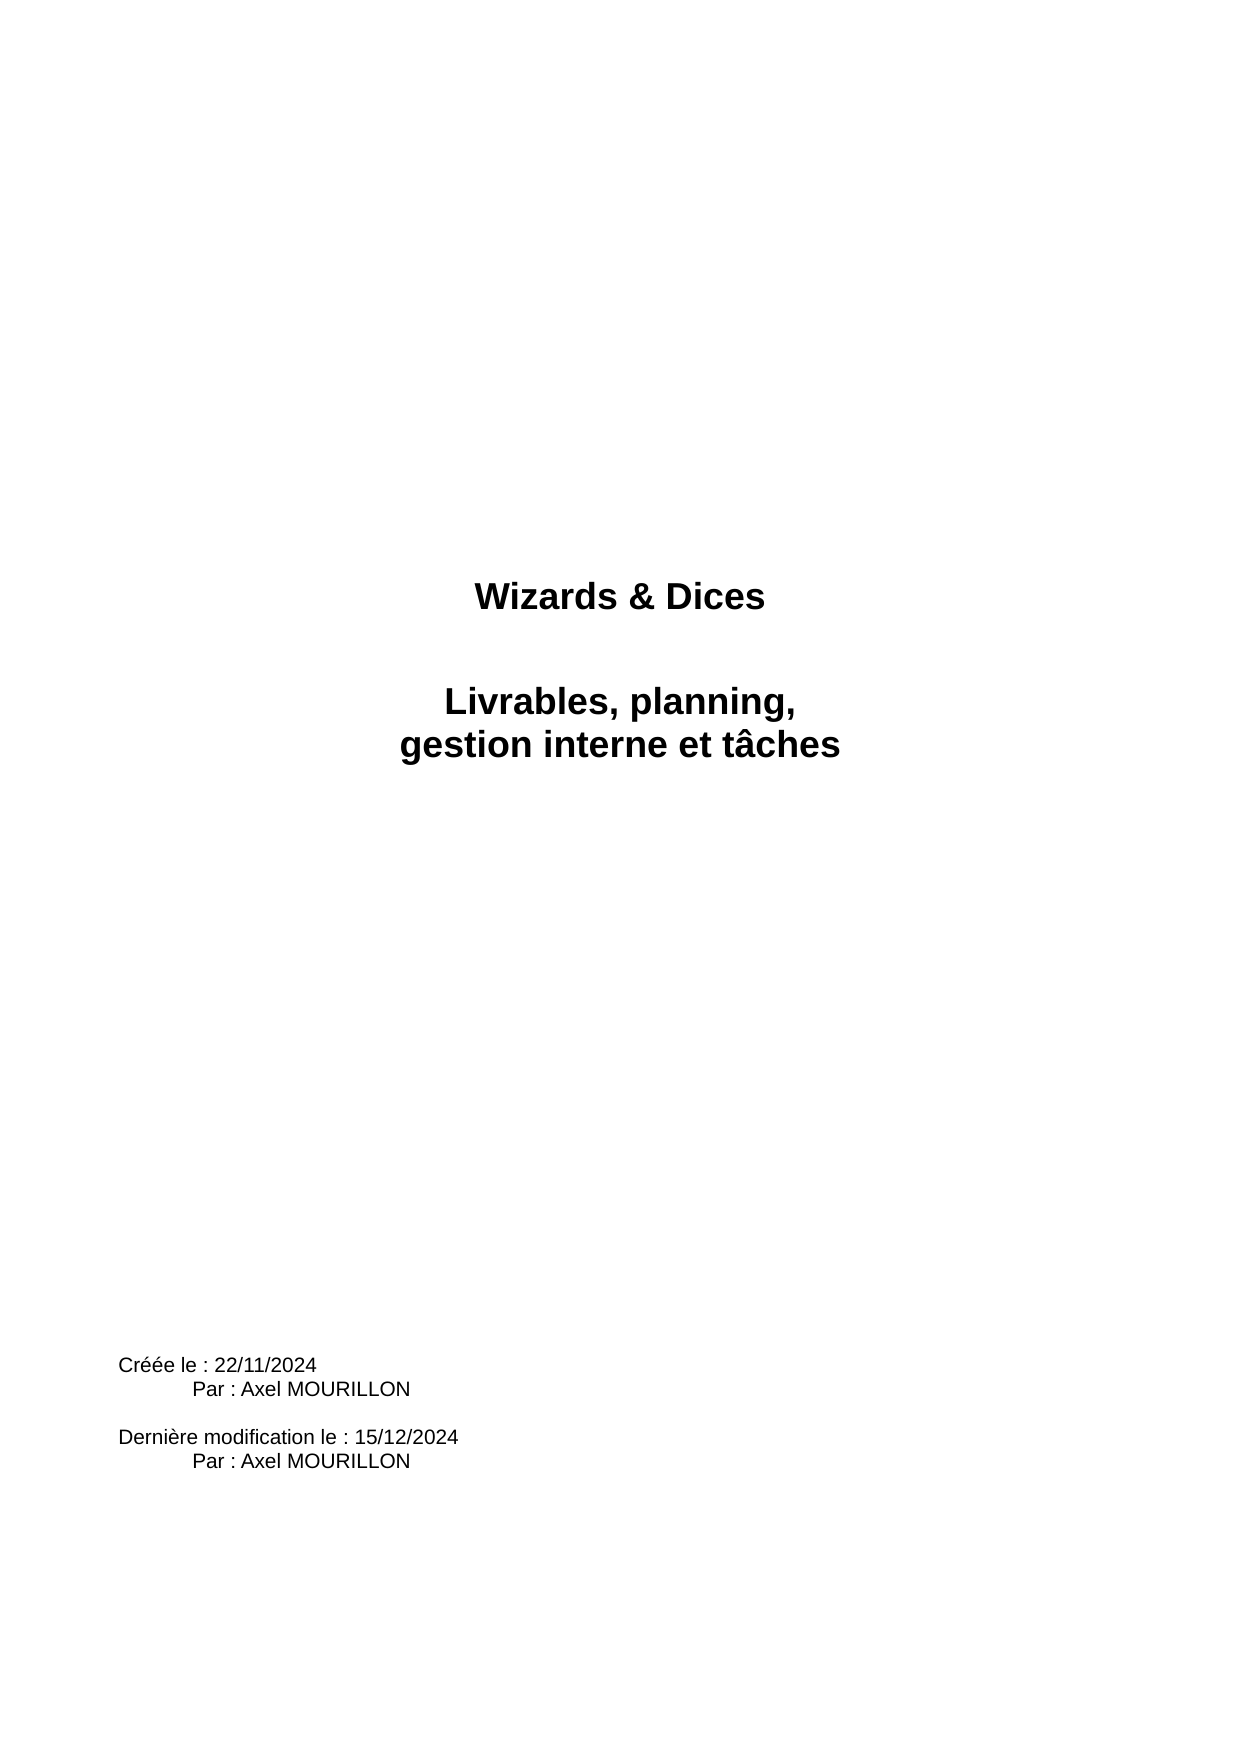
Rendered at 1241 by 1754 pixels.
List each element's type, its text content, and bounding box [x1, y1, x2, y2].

title Livrables, planning, gestion interne et tâches [118, 679, 1122, 765]
text Par : Axel MOURILLON [118, 1448, 1122, 1472]
title Wizards & Dices [118, 574, 1122, 617]
text Créée le : 22/11/2024 [118, 1353, 1122, 1377]
text Dernière modification le : 15/12/2024 [118, 1424, 1122, 1448]
text Par : Axel MOURILLON [118, 1377, 1122, 1401]
